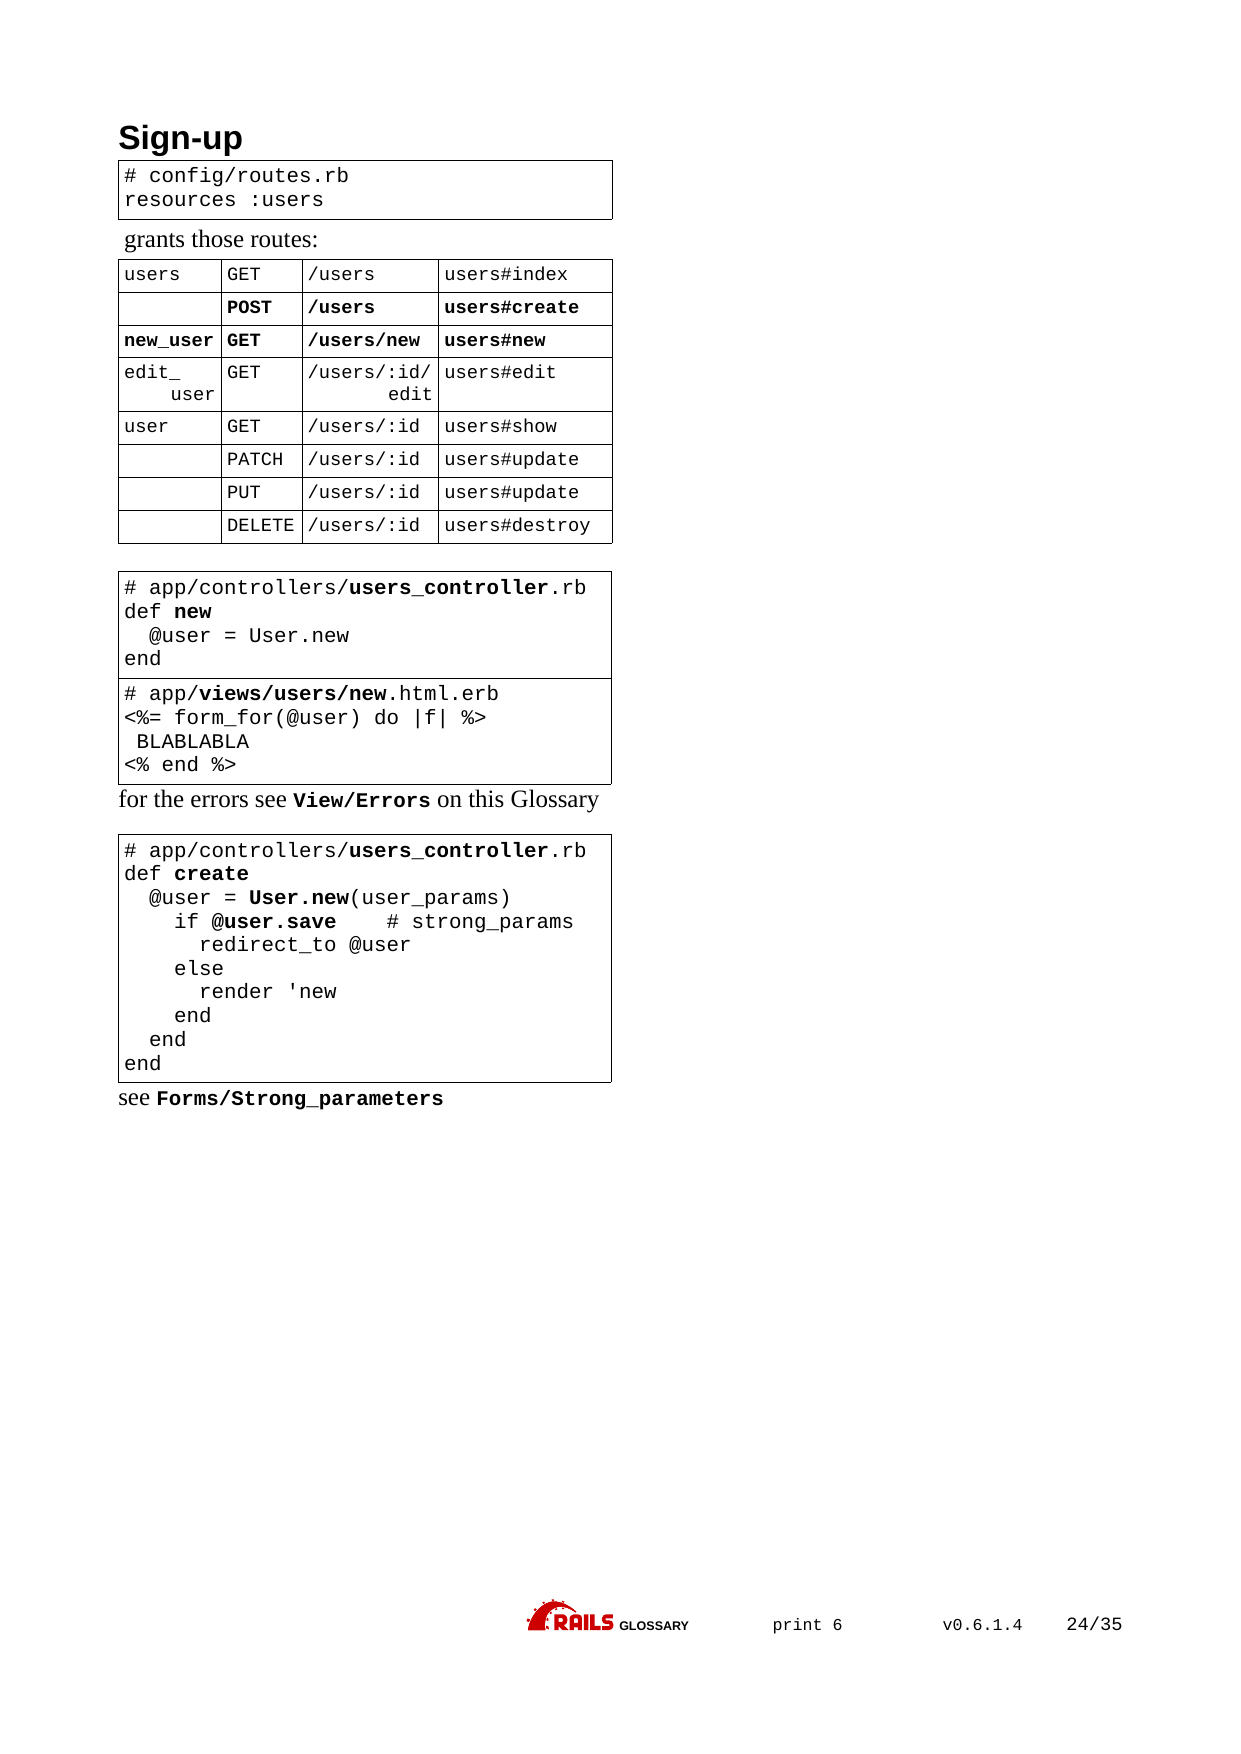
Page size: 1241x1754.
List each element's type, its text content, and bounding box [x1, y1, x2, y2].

table_cell users#new [439, 326, 612, 357]
text see Forms/Strong_parameters [118, 1083, 611, 1112]
text for the errors see View/Errors on this Glossary [118, 785, 611, 813]
table_cell /users/:id [303, 478, 438, 510]
table_cell users#show [439, 412, 612, 444]
table_cell /users [303, 293, 438, 324]
table_cell /users/:id [303, 445, 438, 477]
table_cell user [119, 412, 221, 444]
table_cell /users/:id [303, 412, 438, 444]
table_cell POST [222, 293, 302, 324]
table_cell edit_ user [119, 358, 221, 411]
table_header # config/routes.rb resources :users [119, 161, 612, 218]
table_cell GET [222, 358, 302, 411]
table_cell users#index [439, 260, 612, 292]
table_cell /users/new [303, 326, 438, 357]
table_cell /users/:id/ edit [303, 358, 438, 411]
table_cell users#edit [439, 358, 612, 411]
table_cell /users [303, 260, 438, 292]
table_cell [119, 511, 221, 543]
table_header # app/controllers/users_controller.rb def create @user = User.new(user_params) if @user.save # strong_params redirect_to @user else render 'new end end end [119, 835, 611, 1082]
table_cell [119, 445, 221, 477]
table_cell /users/:id [303, 511, 438, 543]
table_cell # app/views/users/new.html.erb <%= form_for(@user) do |f| %> BLABLABLA <% end %> [119, 679, 611, 784]
table_cell users#update [439, 478, 612, 510]
table_cell [119, 478, 221, 510]
subtitle Sign-up [118, 118, 611, 157]
table_cell GET [222, 412, 302, 444]
table_cell DELETE [222, 511, 302, 543]
table_cell GET [222, 260, 302, 292]
table_cell users#create [439, 293, 612, 324]
table_cell users#destroy [439, 511, 612, 543]
table_header # app/controllers/users_controller.rb def new @user = User.new end [119, 572, 611, 678]
table_cell new_user [119, 326, 221, 357]
table_cell [119, 293, 221, 324]
table_cell users [119, 260, 221, 292]
table_cell PUT [222, 478, 302, 510]
table_cell PATCH [222, 445, 302, 477]
table_cell GET [222, 326, 302, 357]
table_cell users#update [439, 445, 612, 477]
table_cell grants those routes: [118, 220, 612, 259]
